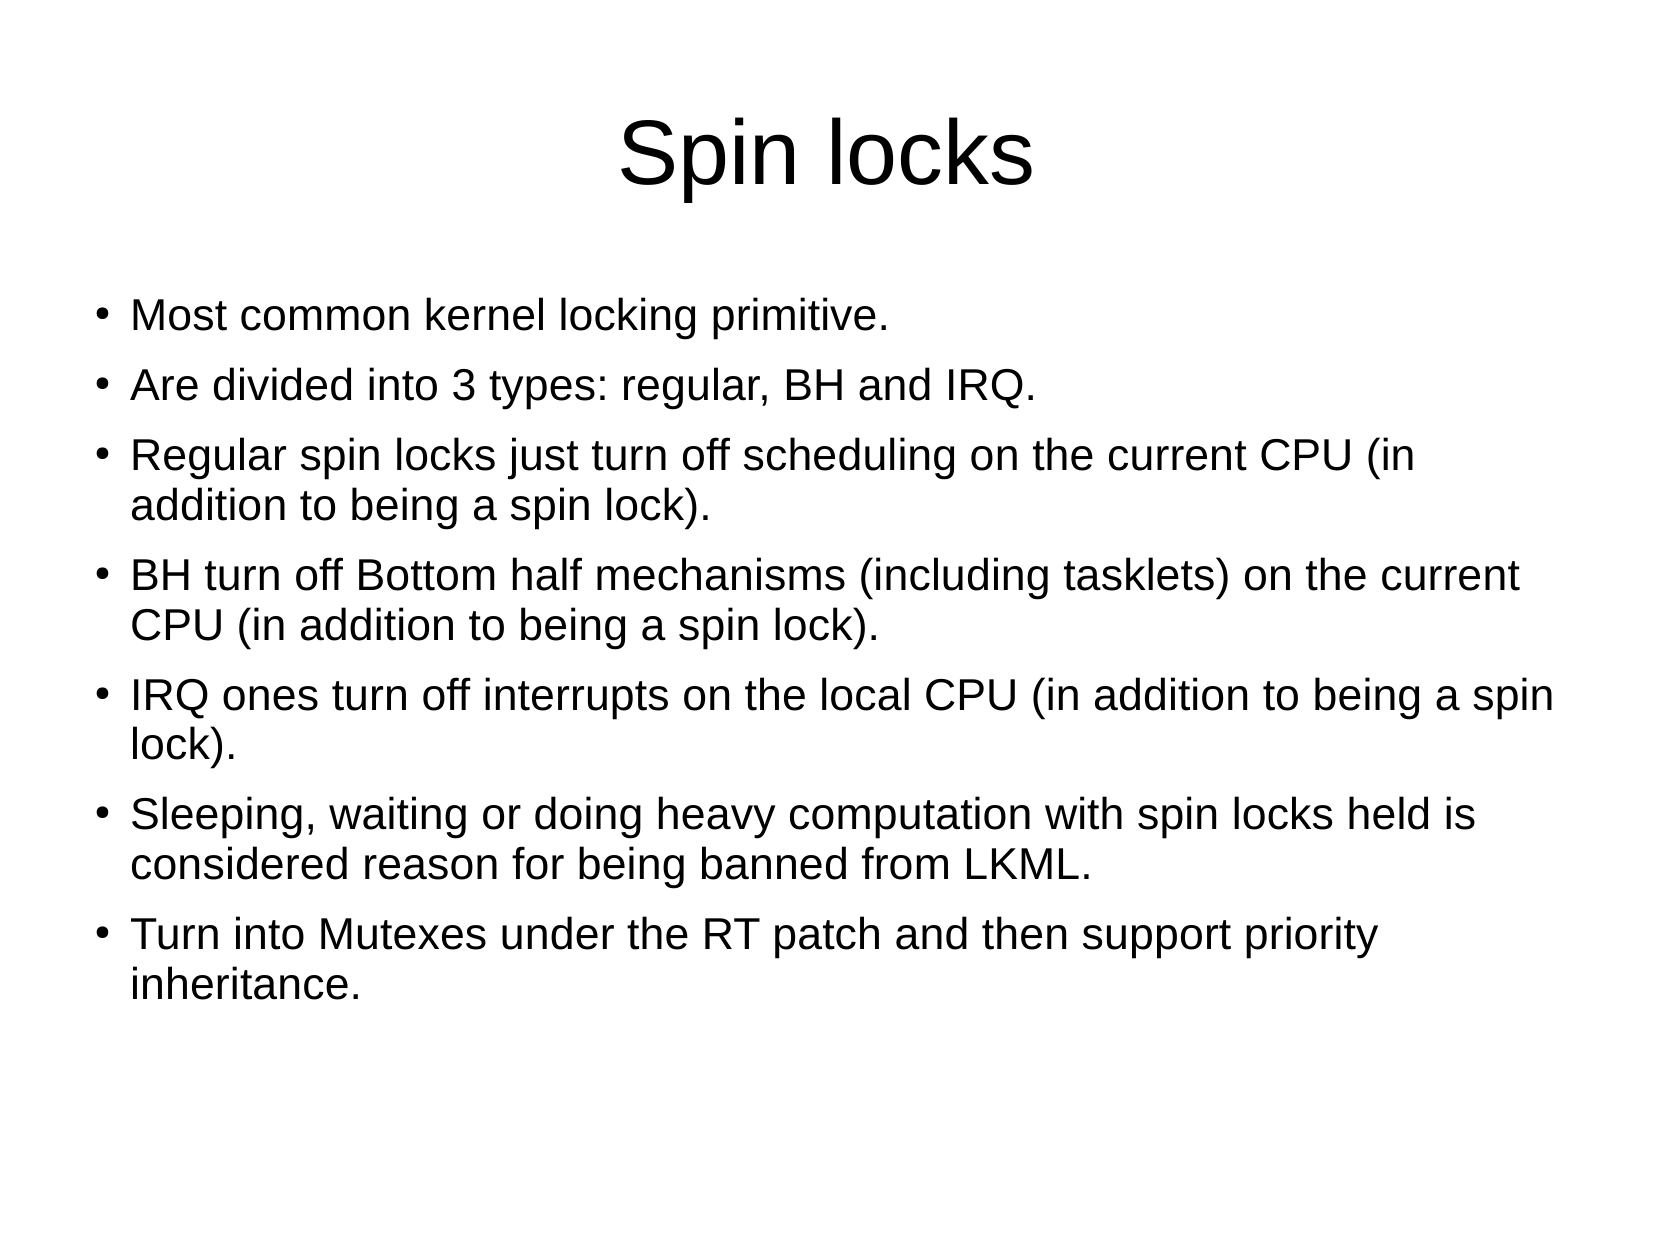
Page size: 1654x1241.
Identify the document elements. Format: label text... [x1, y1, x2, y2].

title Spin locks [82, 49, 1571, 257]
list Most common kernel locking primitive. Are divided into 3 types: regular, BH and IRQ. Regular spin locks just turn off scheduling on the current CPU (in addition to being a spin lock). BH turn off Bottom half mechanisms (including tasklets) on the current CPU (in addition to being a spin lock). IRQ ones turn off interrupts on the local CPU (in addition to being a spin lock). Sleeping, waiting or doing heavy computation with spin locks held is considered reason for being banned from LKML. Turn into Mutexes under the RT patch and then support priority inheritance. [82, 290, 1571, 1010]
